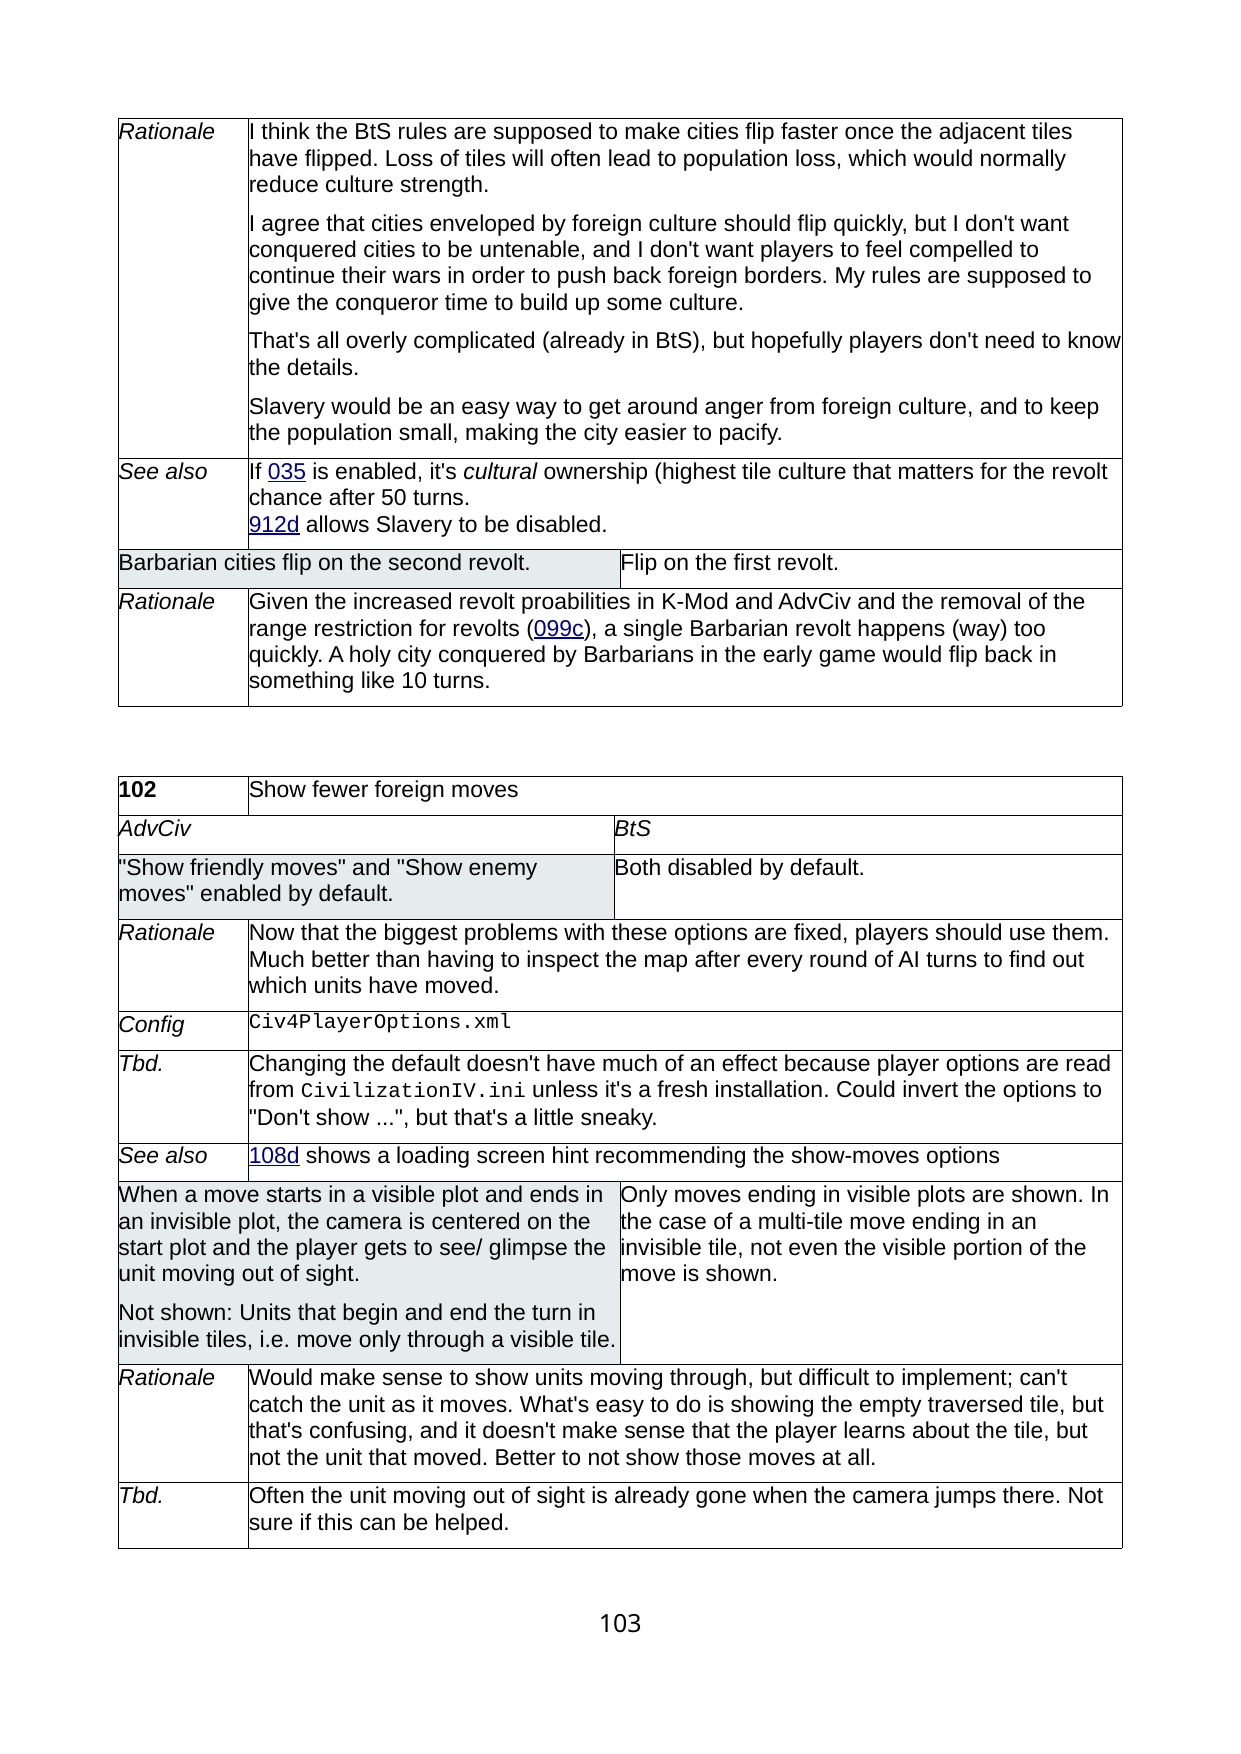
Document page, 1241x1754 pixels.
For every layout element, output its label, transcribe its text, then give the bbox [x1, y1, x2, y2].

table_cell Now that the biggest problems with these options are fixed, players should use them. Much better than having to inspect the map after every round of AI turns to find out which units have moved. [249, 920, 1122, 1011]
table_header Show fewer foreign moves [249, 777, 1122, 815]
table_cell Given the increased revolt proabilities in K-Mod and AdvCiv and the removal of the range restriction for revolts (099c), a single Barbarian revolt happens (way) too quickly. A holy city conquered by Barbarians in the early game would flip back in something like 10 turns. [249, 589, 1122, 706]
table_cell Both disabled by default. [615, 855, 1122, 919]
table_cell Barbarian cities flip on the second revolt. [119, 550, 620, 588]
table_cell Config [119, 1012, 248, 1049]
table_cell Rationale [119, 589, 248, 706]
table_cell Changing the default doesn't have much of an effect because player options are read from CivilizationIV.ini unless it's a fresh installation. Could invert the options to "Don't show ...", but that's a little sneaky. [249, 1051, 1122, 1142]
table_cell Rationale [119, 119, 248, 458]
table_cell BtS [615, 816, 1122, 854]
table_cell See also [119, 459, 248, 549]
table_cell Often the unit moving out of sight is already gone when the camera jumps there. Not sure if this can be helped. [249, 1483, 1122, 1547]
table_cell I think the BtS rules are supposed to make cities flip faster once the adjacent tiles have flipped. Loss of tiles will often lead to population loss, which would normally reduce culture strength. I agree that cities enveloped by foreign culture should flip quickly, but I don't want conquered cities to be untenable, and I don't want players to feel compelled to continue their wars in order to push back foreign borders. My rules are supposed to give the conqueror time to build up some culture. That's all overly complicated (already in BtS), but hopefully players don't need to know the details. Slavery would be an easy way to get around anger from foreign culture, and to keep the population small, making the city easier to pacify. [249, 119, 1122, 458]
table_cell 108d shows a loading screen hint recommending the show-moves options [249, 1144, 1122, 1181]
table_cell When a move starts in a visible plot and ends in an invisible plot, the camera is centered on the start plot and the player gets to see/ glimpse the unit moving out of sight. Not shown: Units that begin and end the turn in invisible tiles, i.e. move only through a visible tile. [119, 1182, 620, 1364]
table_cell See also [119, 1144, 248, 1181]
table_cell Rationale [119, 1365, 248, 1482]
table_cell Flip on the first revolt. [621, 550, 1122, 588]
table_cell Rationale [119, 920, 248, 1011]
table_header 102 [119, 777, 248, 815]
table_cell "Show friendly moves" and "Show enemy moves" enabled by default. [119, 855, 614, 919]
table_cell Civ4PlayerOptions.xml [249, 1012, 1122, 1049]
table_cell If 035 is enabled, it's cultural ownership (highest tile culture that matters for the revolt chance after 50 turns. 912d allows Slavery to be disabled. [249, 459, 1122, 549]
table_cell Tbd. [119, 1051, 248, 1142]
table_cell Would make sense to show units moving through, but difficult to implement; can't catch the unit as it moves. What's easy to do is showing the empty traversed tile, but that's confusing, and it doesn't make sense that the player learns about the tile, but not the unit that moved. Better to not show those moves at all. [249, 1365, 1122, 1482]
table_cell Tbd. [119, 1483, 248, 1547]
table_cell AdvCiv [119, 816, 614, 854]
table_cell Only moves ending in visible plots are shown. In the case of a multi-tile move ending in an invisible tile, not even the visible portion of the move is shown. [621, 1182, 1122, 1364]
